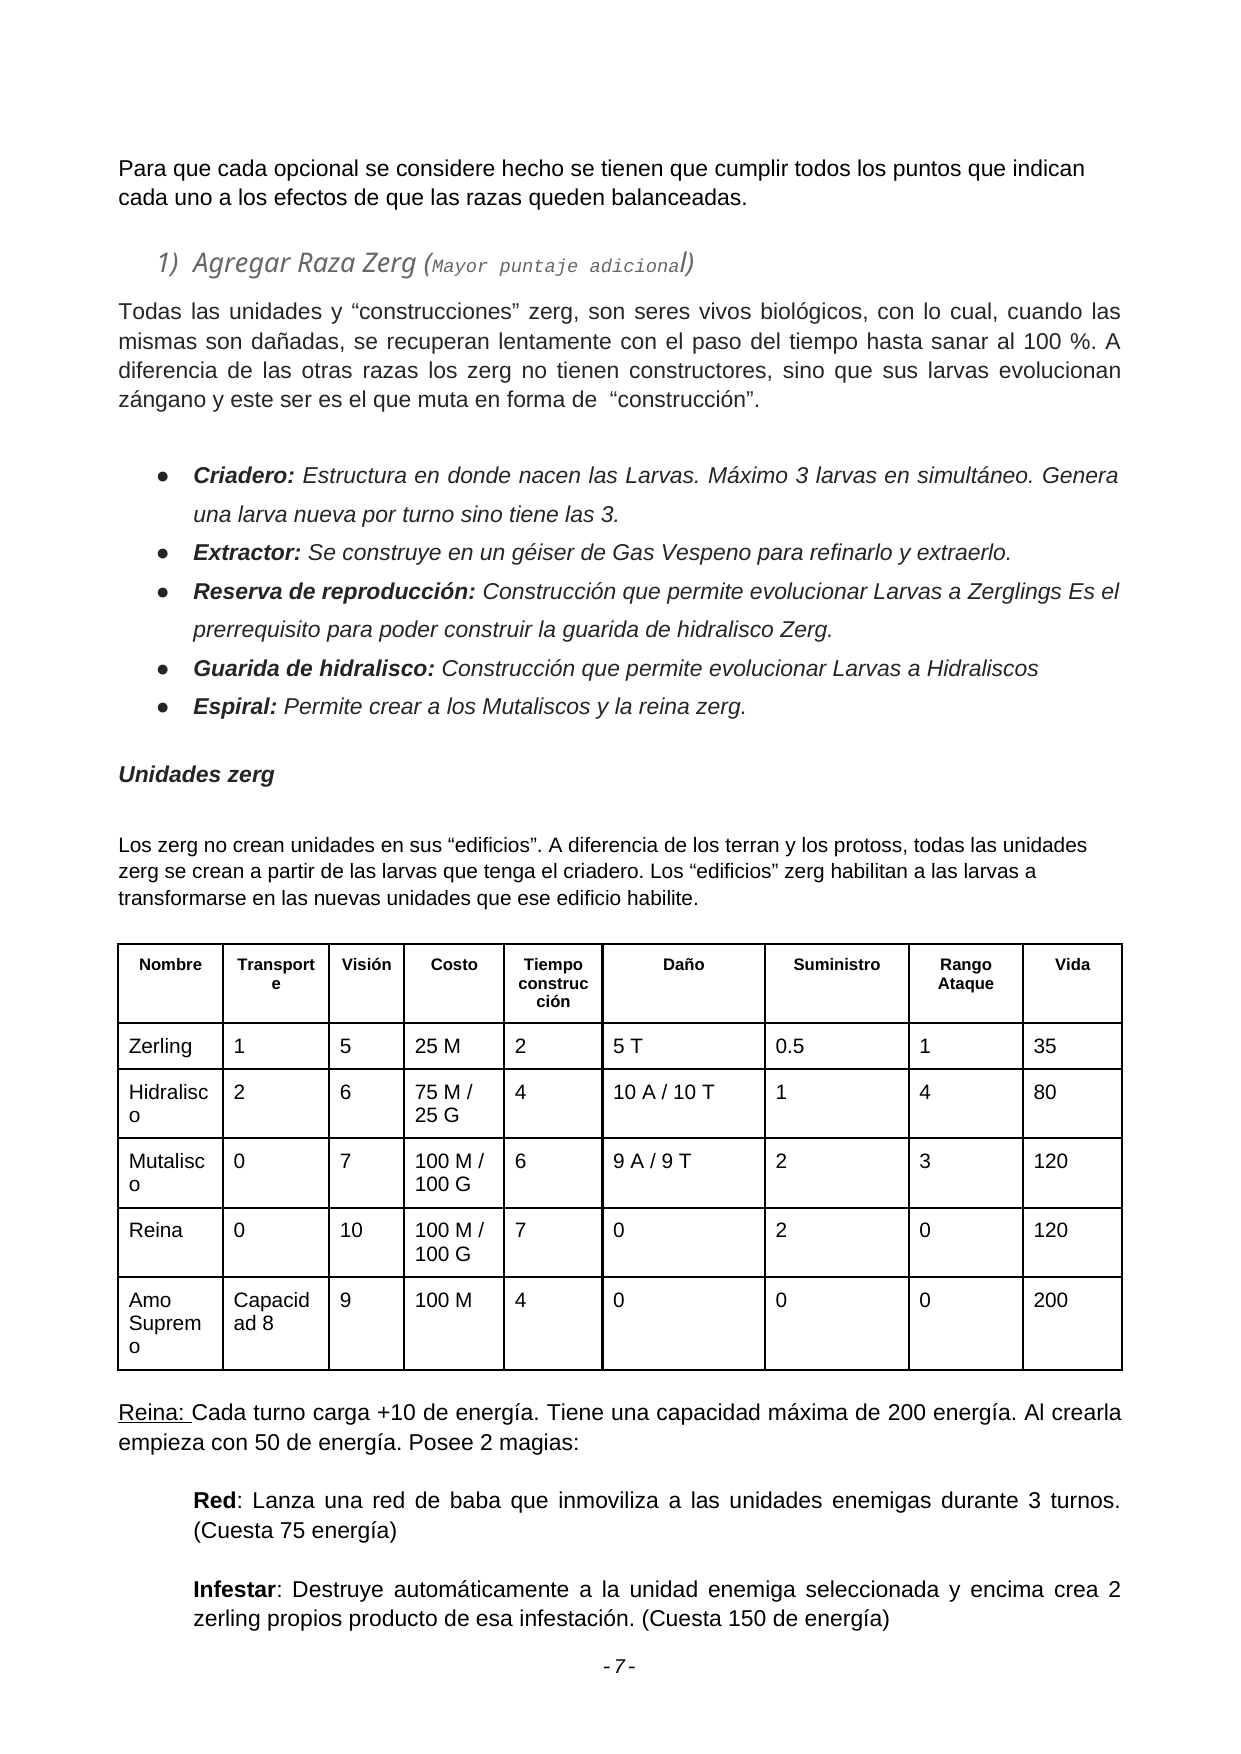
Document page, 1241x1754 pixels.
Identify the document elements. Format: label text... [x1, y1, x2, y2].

table_cell 80 [1024, 1070, 1121, 1137]
table_cell 0 [910, 1209, 1022, 1276]
table_cell 9 [330, 1278, 403, 1368]
text Unidades zerg [118, 762, 1122, 787]
table_cell Amo Supremo [119, 1278, 222, 1368]
table_cell 2 [766, 1209, 908, 1276]
table_cell 10 A / 10 T [604, 1070, 764, 1137]
table_cell 1 [910, 1024, 1022, 1068]
table_cell 0 [224, 1209, 328, 1276]
table_cell 0 [604, 1209, 764, 1276]
list Espiral: Permite crear a los Mutaliscos y la reina zerg. [169, 694, 1122, 719]
list Extractor: Se construye en un géiser de Gas Vespeno para refinarlo y extraerlo. [169, 540, 1122, 566]
text Todas las unidades y “construcciones” zerg, son seres vivos biológicos, con lo cual, cuando las mismas son dañadas, se recuperan lentamente con el paso del tiempo hasta sanar al 100 %. A diferencia de las otras razas los zerg no tienen constructores, sino que sus larvas evolucionan zángano y este ser es el que muta en forma de “construcción”. [118, 299, 1122, 413]
table_cell 100 M / 100 G [405, 1139, 503, 1207]
list Reserva de reproducción: Construcción que permite evolucionar Larvas a Zerglings Es el prerrequisito para poder construir la guarida de hidralisco Zerg. [156, 578, 1122, 643]
table_cell 7 [330, 1139, 403, 1207]
table_header Visión [330, 945, 403, 1022]
table_cell 0 [766, 1278, 908, 1368]
table_cell 100 M [405, 1278, 503, 1368]
table_cell 2 [766, 1139, 908, 1207]
table_cell 120 [1024, 1139, 1121, 1207]
text Para que cada opcional se considere hecho se tienen que cumplir todos los puntos que indican cada uno a los efectos de que las razas queden balanceadas. [118, 156, 1122, 211]
table_cell Capacidad 8 [224, 1278, 328, 1368]
table_header Vida [1024, 945, 1121, 1022]
table_header Transporte [224, 945, 328, 1022]
list Criadero: Estructura en donde nacen las Larvas. Máximo 3 larvas en simultáneo. Genera una larva nueva por turno sino tiene las 3. [156, 463, 1122, 527]
table_cell 25 M [405, 1024, 503, 1068]
text Infestar: Destruye automáticamente a la unidad enemiga seleccionada y encima crea 2 zerling propios producto de esa infestación. (Cuesta 150 de energía) [193, 1576, 1122, 1631]
table_cell 200 [1024, 1278, 1121, 1368]
list Guarida de hidralisco: Construcción que permite evolucionar Larvas a Hidraliscos [169, 655, 1122, 681]
text Reina: Cada turno carga +10 de energía. Tiene una capacidad máxima de 200 energía. Al crearla empieza con 50 de energía. Posee 2 magias: [118, 1400, 1122, 1455]
table_cell 0 [604, 1278, 764, 1368]
table_cell 0.5 [766, 1024, 908, 1068]
table_cell 2 [505, 1024, 601, 1068]
table_cell 4 [910, 1070, 1022, 1137]
table_cell 0 [910, 1278, 1022, 1368]
text Los zerg no crean unidades en sus “edificios”. A diferencia de los terran y los protoss, todas las unidades zerg se crean a partir de las larvas que tenga el criadero. Los “edificios” zerg habilitan a las larvas a transformarse en las nuevas unidades que ese edificio habilite. [118, 833, 1122, 910]
table_cell Mutalisco [119, 1139, 222, 1207]
table_cell 9 A / 9 T [604, 1139, 764, 1207]
table_cell 100 M / 100 G [405, 1209, 503, 1276]
table_cell 4 [505, 1070, 601, 1137]
table_cell 75 M / 25 G [405, 1070, 503, 1137]
table_header Nombre [119, 945, 222, 1022]
table_cell Reina [119, 1209, 222, 1276]
text Red: Lanza una red de baba que inmoviliza a las unidades enemigas durante 3 turnos. (Cuesta 75 energía) [193, 1488, 1122, 1543]
table_cell 4 [505, 1278, 601, 1368]
table_header Costo [405, 945, 503, 1022]
table_cell 0 [224, 1139, 328, 1207]
table_header Tiempo construcción [505, 945, 601, 1022]
table_cell 5 T [604, 1024, 764, 1068]
table_cell 10 [330, 1209, 403, 1276]
table_cell 120 [1024, 1209, 1121, 1276]
table_cell Zerling [119, 1024, 222, 1068]
table_cell 3 [910, 1139, 1022, 1207]
table_header Rango Ataque [910, 945, 1022, 1022]
table_header Daño [604, 945, 764, 1022]
table_cell Hidralisco [119, 1070, 222, 1137]
table_cell 7 [505, 1209, 601, 1276]
table_cell 1 [224, 1024, 328, 1068]
table_cell 2 [224, 1070, 328, 1137]
list Agregar Raza Zerg (Mayor puntaje adicional) [156, 244, 1122, 281]
table_cell 5 [330, 1024, 403, 1068]
table_cell 6 [505, 1139, 601, 1207]
table_cell 1 [766, 1070, 908, 1137]
table_header Suministro [766, 945, 908, 1022]
table_cell 6 [330, 1070, 403, 1137]
table_cell 35 [1024, 1024, 1121, 1068]
